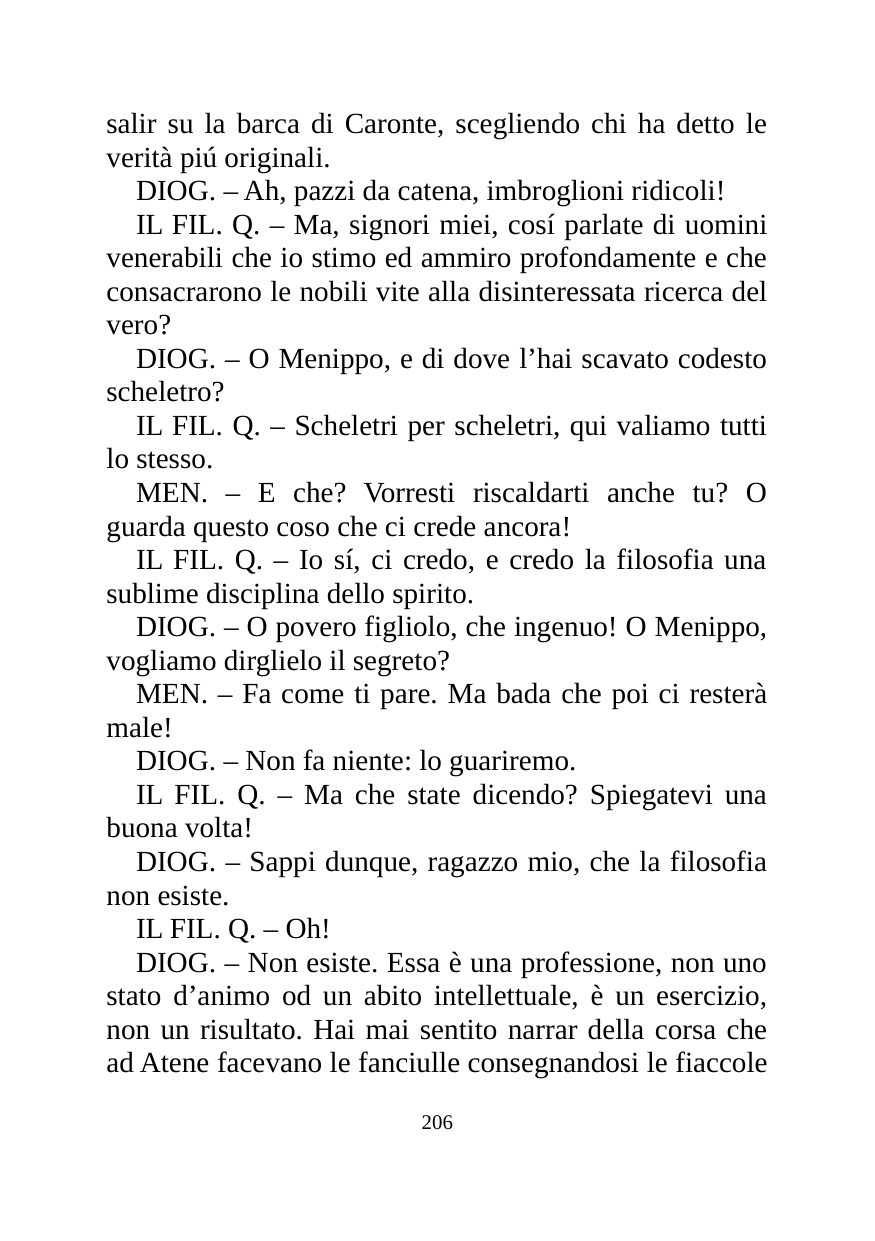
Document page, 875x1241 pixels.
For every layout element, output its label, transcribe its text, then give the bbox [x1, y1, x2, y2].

text DIOG. – Sappi dunque, ragazzo mio, che la filosofia non esiste. [106, 844, 768, 911]
text IL FIL. Q. – Ma, signori miei, cosí parlate di uomini venerabili che io stimo ed ammiro profondamente e che consacrarono le nobili vite alla disinteressata ricerca del vero? [106, 207, 768, 341]
text salir su la barca di Caronte, scegliendo chi ha detto le verità piú originali. [106, 106, 768, 173]
text DIOG. – Ah, pazzi da catena, imbroglioni ridicoli! [106, 173, 768, 207]
text DIOG. – O povero figliolo, che ingenuo! O Menippo, vogliamo dirglielo il segreto? [106, 609, 768, 676]
text MEN. – Fa come ti pare. Ma bada che poi ci resterà male! [106, 676, 768, 743]
text IL FIL. Q. – Io sí, ci credo, e credo la filosofia una sublime disciplina dello spirito. [106, 542, 768, 609]
text DIOG. – Non esiste. Essa è una professione, non uno stato d’animo od un abito intellettuale, è un esercizio, non un risultato. Hai mai sentito narrar della corsa che ad Atene facevano le fanciulle consegnandosi le fiaccole [106, 945, 768, 1079]
text MEN. – E che? Vorresti riscaldarti anche tu? O guarda questo coso che ci crede ancora! [106, 475, 768, 542]
text DIOG. – O Menippo, e di dove l’hai scavato codesto scheletro? [106, 341, 768, 408]
text IL FIL. Q. – Ma che state dicendo? Spiegatevi una buona volta! [106, 777, 768, 844]
text IL FIL. Q. – Scheletri per scheletri, qui valiamo tutti lo stesso. [106, 408, 768, 475]
text DIOG. – Non fa niente: lo guariremo. [106, 743, 768, 777]
text IL FIL. Q. – Oh! [106, 911, 768, 945]
